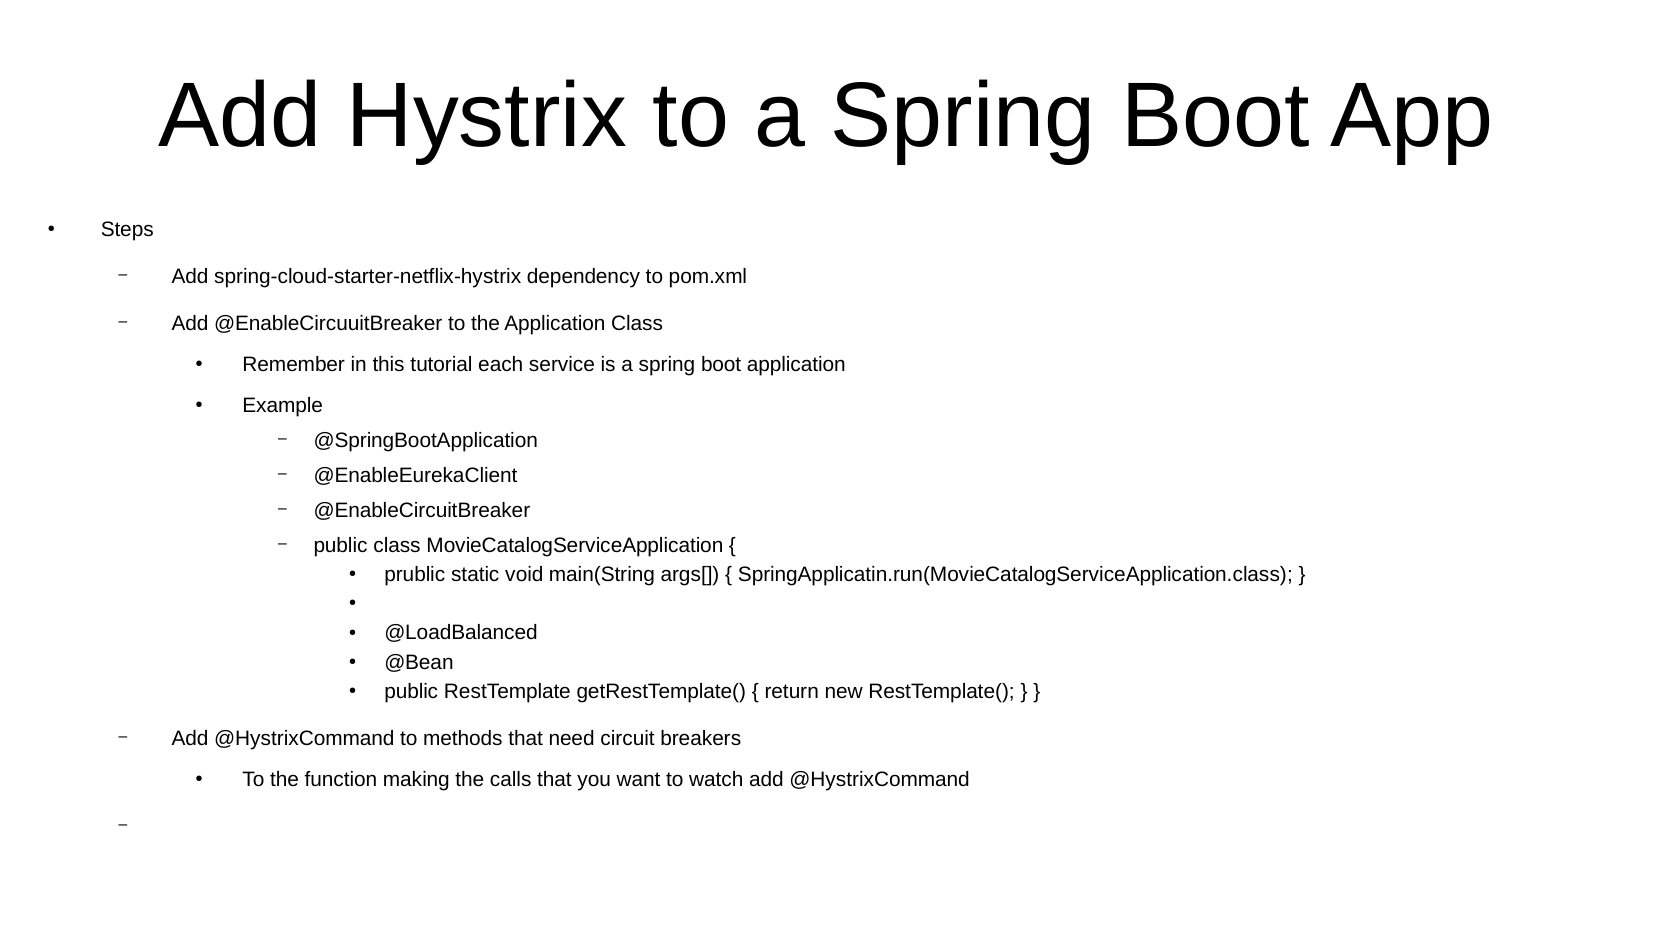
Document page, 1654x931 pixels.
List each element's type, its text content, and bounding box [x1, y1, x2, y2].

list Steps Add spring-cloud-starter-netflix-hystrix dependency to pom.xml Add @EnableCircuuitBreaker to the Application Class Remember in this tutorial each service is a spring boot application Example @SpringBootApplication @EnableEurekaClient @EnableCircuitBreaker public class MovieCatalogServiceApplication { prublic static void main(String args[]) { SpringApplicatin.run(MovieCatalogServiceApplication.class); } @LoadBalanced @Bean public RestTemplate getRestTemplate() { return new RestTemplate(); } } Add @HystrixCommand to methods that need circuit breakers To the function making the calls that you want to watch add @HystrixCommand [30, 217, 1571, 916]
title Add Hystrix to a Spring Boot App [82, 37, 1571, 193]
